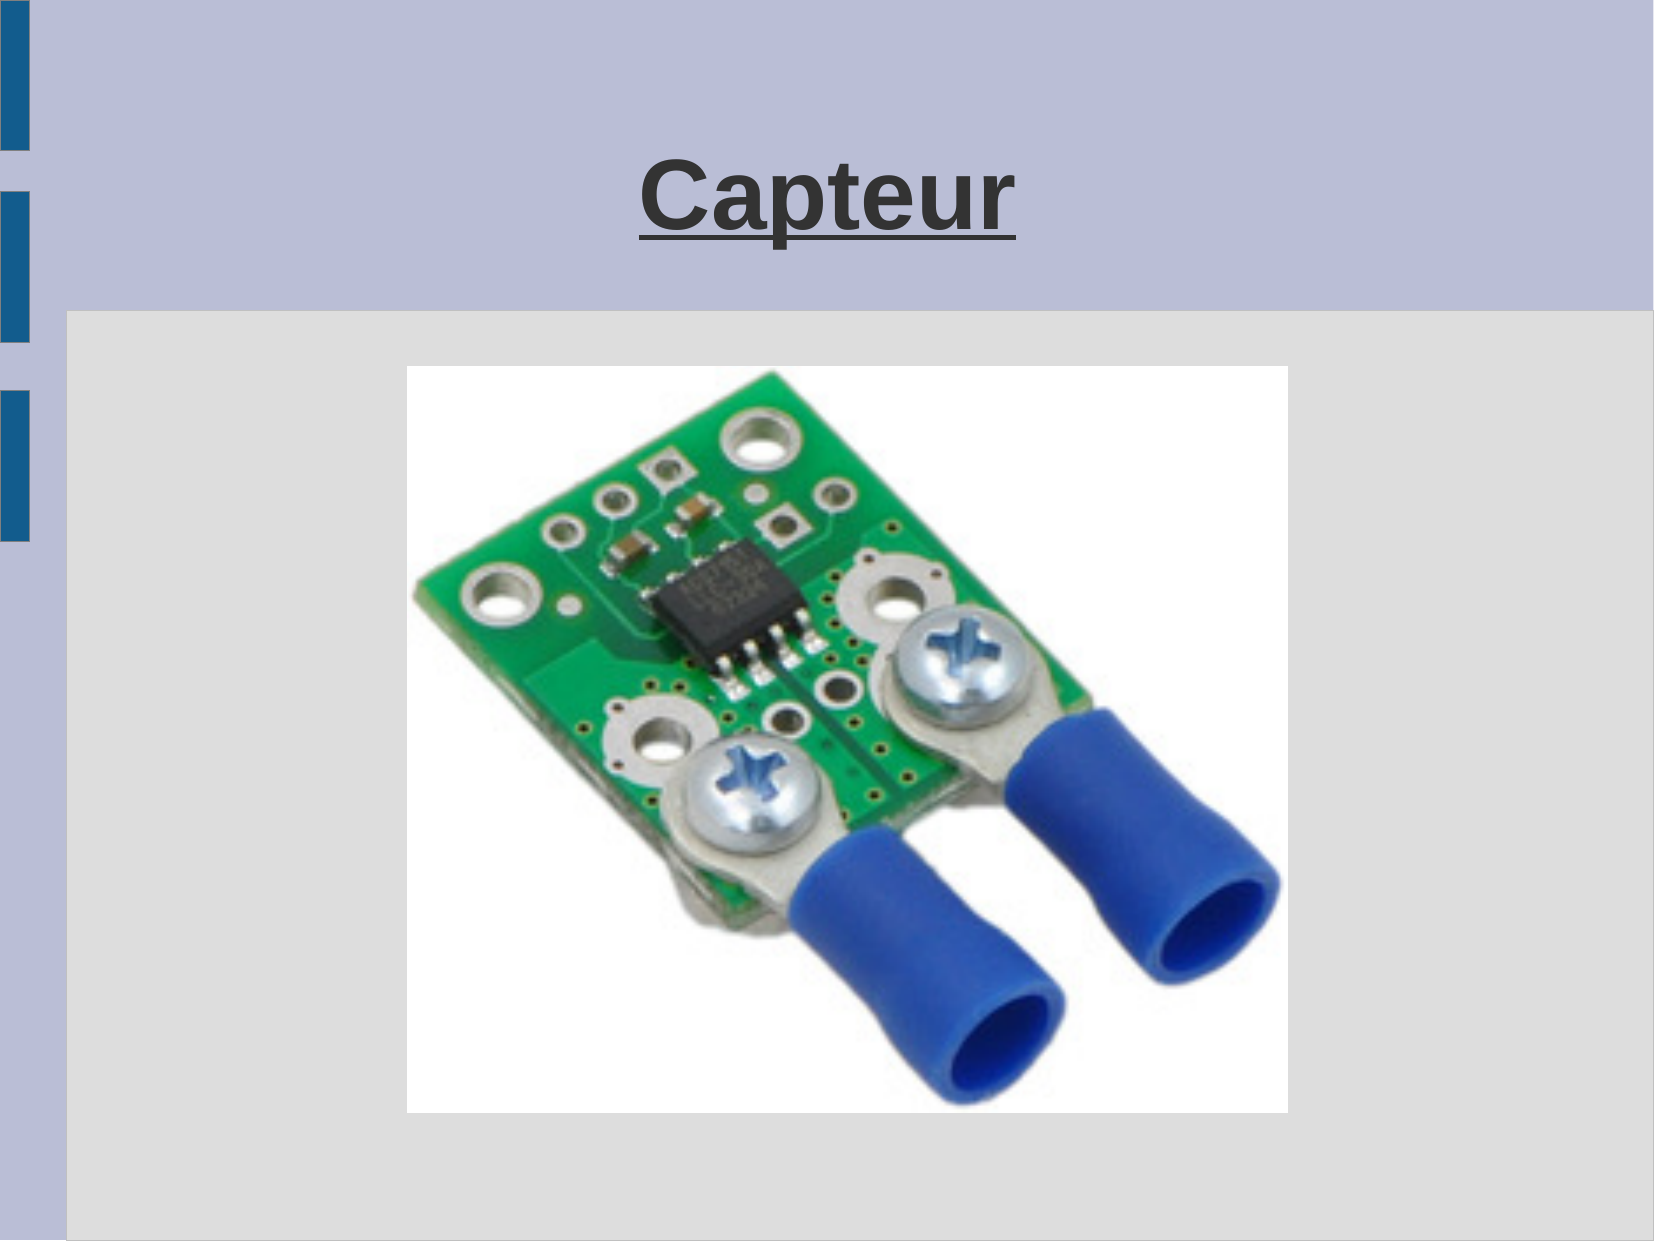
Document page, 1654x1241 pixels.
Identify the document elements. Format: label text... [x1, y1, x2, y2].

title Capteur [121, 91, 1534, 299]
picture [407, 366, 1288, 1113]
